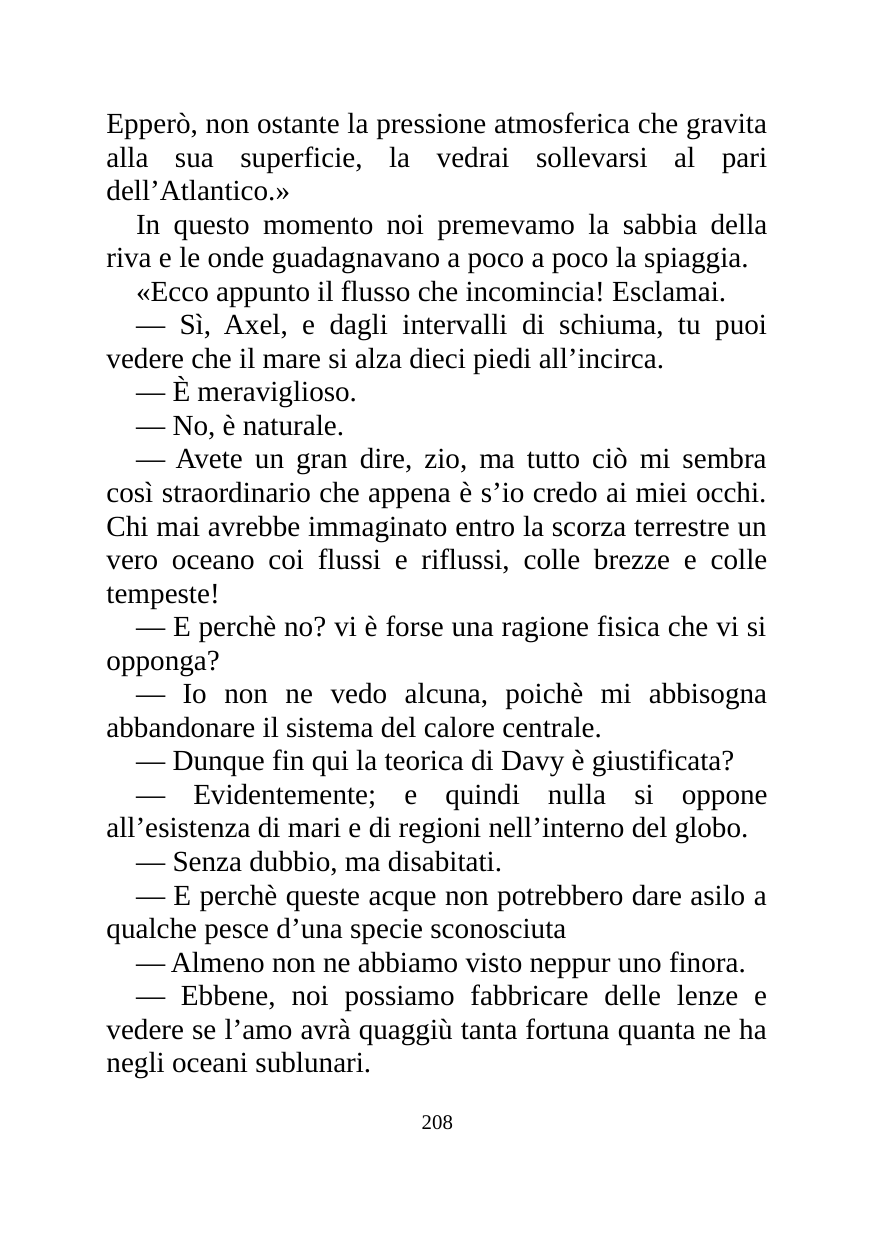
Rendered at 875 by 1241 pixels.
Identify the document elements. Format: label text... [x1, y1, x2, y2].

text — Avete un gran dire, zio, ma tutto ciò mi sembra così straordinario che appena è s’io credo ai miei occhi. Chi mai avrebbe immaginato entro la scorza terrestre un vero oceano coi flussi e riflussi, colle brezze e colle tempeste! [106, 442, 768, 609]
text — No, è naturale. [106, 408, 768, 442]
text Epperò, non ostante la pressione atmosferica che gravita alla sua superficie, la vedrai sollevarsi al pari dell’Atlantico.» [106, 106, 768, 207]
text «Ecco appunto il flusso che incomincia! Esclamai. [106, 274, 768, 307]
text — È meraviglioso. [106, 374, 768, 408]
text — Dunque fin qui la teorica di Davy è giustificata? [106, 743, 768, 777]
text — Almeno non ne abbiamo visto neppur uno finora. [106, 945, 768, 978]
text — Senza dubbio, ma disabitati. [106, 844, 768, 878]
text — Io non ne vedo alcuna, poichè mi abbisogna abbandonare il sistema del calore centrale. [106, 676, 768, 743]
text — Sì, Axel, e dagli intervalli di schiuma, tu puoi vedere che il mare si alza dieci piedi all’incirca. [106, 307, 768, 374]
text — E perchè queste acque non potrebbero dare asilo a qualche pesce d’una specie sconosciuta [106, 878, 768, 945]
text — Evidentemente; e quindi nulla si oppone all’esistenza di mari e di regioni nell’interno del globo. [106, 777, 768, 844]
text In questo momento noi premevamo la sabbia della riva e le onde guadagnavano a poco a poco la spiaggia. [106, 207, 768, 274]
text — E perchè no? vi è forse una ragione fisica che vi si opponga? [106, 609, 768, 676]
text — Ebbene, noi possiamo fabbricare delle lenze e vedere se l’amo avrà quaggiù tanta fortuna quanta ne ha negli oceani sublunari. [106, 978, 768, 1079]
